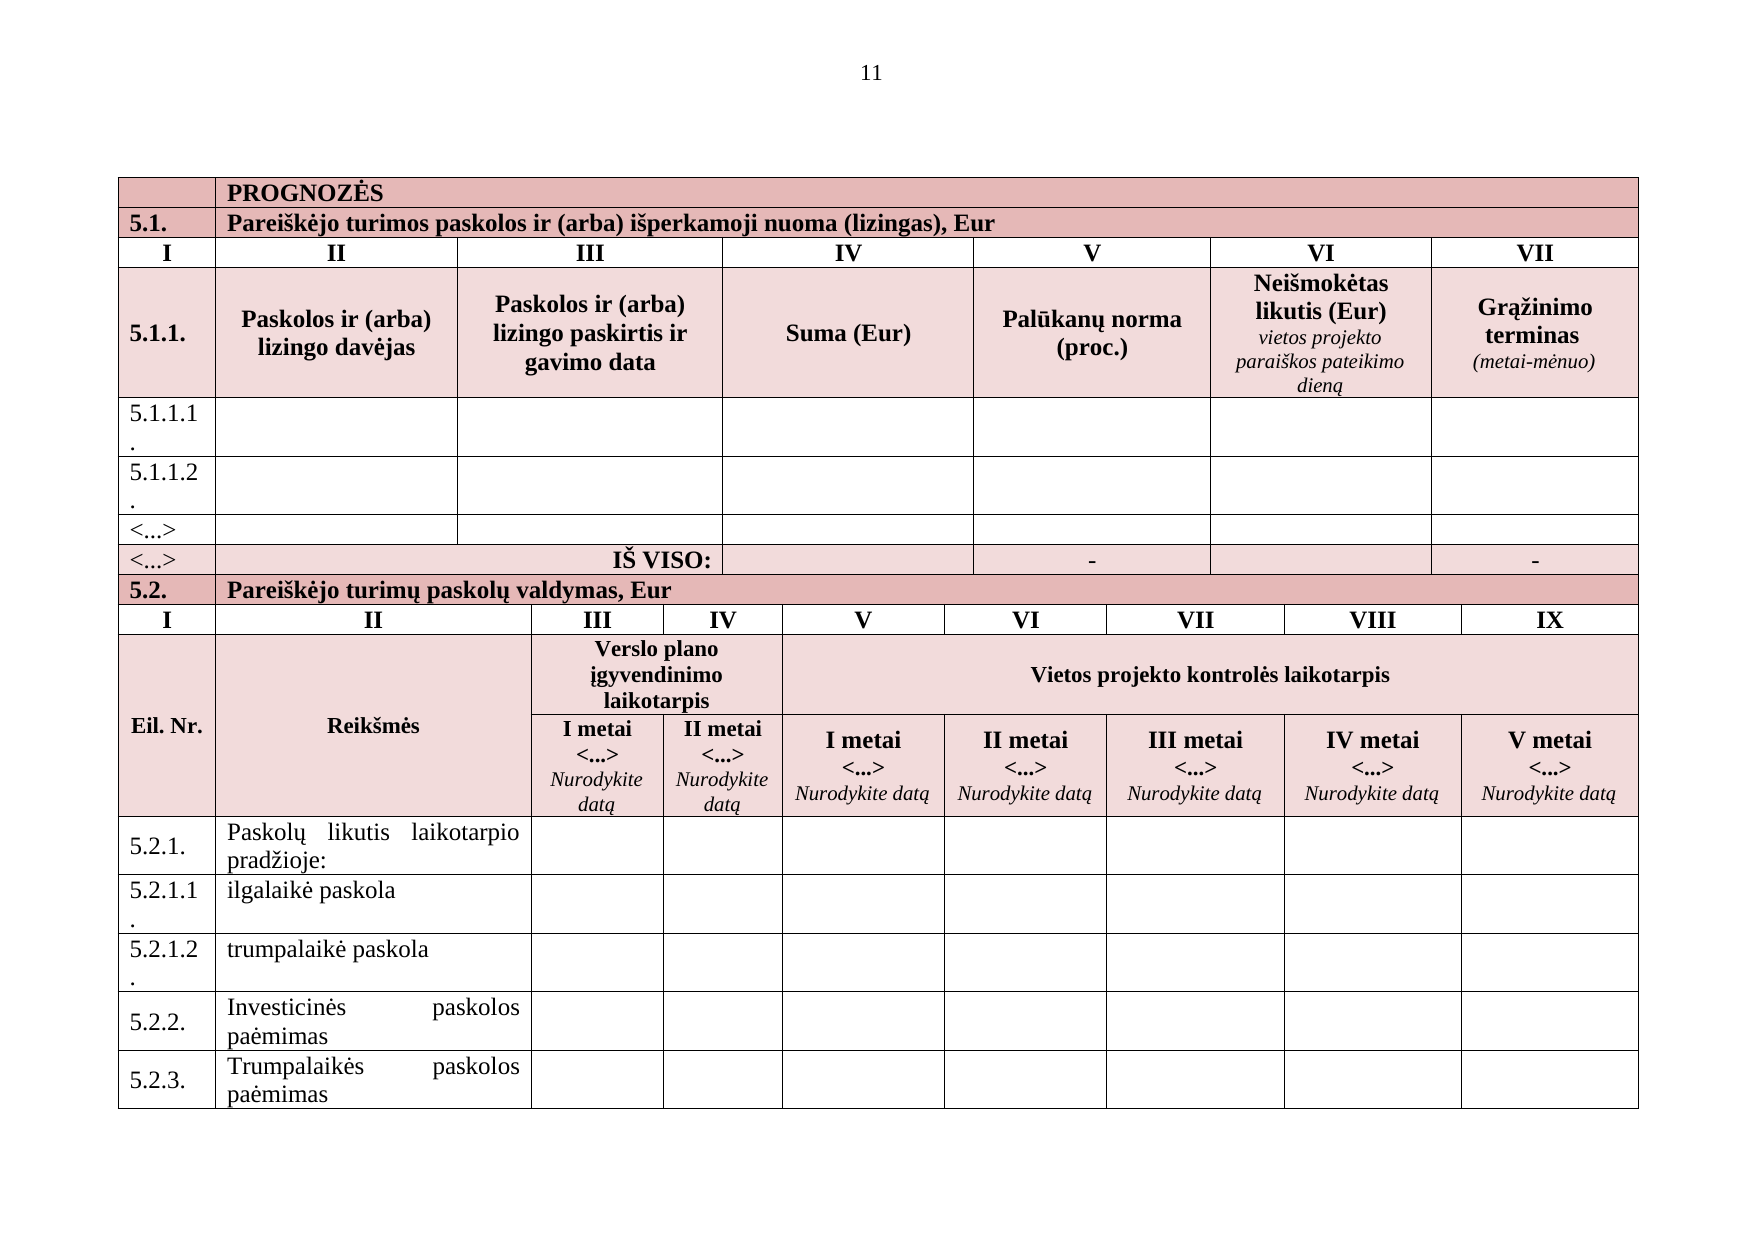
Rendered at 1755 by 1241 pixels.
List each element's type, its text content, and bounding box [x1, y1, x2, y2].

table_cell [664, 875, 782, 933]
table_cell [1432, 398, 1638, 456]
table_cell V metai <...> Nurodykite datą [1462, 715, 1638, 816]
table_cell [723, 515, 973, 544]
table_cell [1107, 1051, 1284, 1108]
table_cell [945, 934, 1106, 991]
table_cell II metai <...> Nurodykite datą [945, 715, 1106, 816]
table_cell I metai <...> Nurodykite datą [783, 715, 944, 816]
table_cell [532, 817, 663, 874]
table_cell VI [945, 605, 1106, 633]
table_cell [974, 398, 1210, 456]
table_cell [1285, 934, 1461, 991]
table_cell [945, 817, 1106, 874]
table_cell VII [1432, 238, 1638, 267]
table_cell IV [664, 605, 782, 633]
table_cell 5.2.3. [119, 1051, 215, 1108]
table_cell Paskolos ir (arba) lizingo davėjas [216, 268, 457, 397]
table_cell [664, 1051, 782, 1108]
table_cell [783, 992, 944, 1050]
table_cell - [974, 545, 1210, 574]
table_cell [1211, 398, 1431, 456]
table_cell II [216, 238, 457, 267]
table_cell [664, 992, 782, 1050]
table_cell [1462, 934, 1638, 991]
table_cell Trumpalaikės paskolos paėmimas [216, 1051, 531, 1108]
table_cell [1211, 515, 1431, 544]
table_cell [1285, 992, 1461, 1050]
table_cell Pareiškėjo turimos paskolos ir (arba) išperkamoji nuoma (lizingas), Eur [216, 208, 1638, 237]
table_cell [1462, 817, 1638, 874]
table_cell VII [1107, 605, 1284, 633]
table_cell I metai <...> Nurodykite datą [532, 715, 663, 816]
table_cell Reikšmės [216, 635, 531, 816]
table_cell [216, 457, 457, 514]
table_cell III [532, 605, 663, 633]
table_cell V [783, 605, 944, 633]
table_cell I [119, 605, 215, 633]
table_cell Paskolos ir (arba) lizingo paskirtis ir gavimo data [458, 268, 722, 397]
table_cell [723, 545, 973, 574]
table_cell <...> [119, 545, 215, 574]
table_cell <...> [119, 515, 215, 544]
table_cell IX [1462, 605, 1638, 633]
table_cell 5.2.1.1. [119, 875, 215, 933]
table_cell [1432, 457, 1638, 514]
table_cell trumpalaikė paskola [216, 934, 531, 991]
table_cell [945, 875, 1106, 933]
table_cell [664, 817, 782, 874]
table_cell IV metai <...> Nurodykite datą [1285, 715, 1461, 816]
table_cell [532, 875, 663, 933]
table_cell I [119, 238, 215, 267]
table_cell [1211, 457, 1431, 514]
table_cell [1107, 934, 1284, 991]
table_cell [783, 934, 944, 991]
table_cell II metai <...> Nurodykite datą [664, 715, 782, 816]
table_cell VIII [1285, 605, 1461, 633]
table_cell Grąžinimo terminas (metai-mėnuo) [1432, 268, 1638, 397]
table_cell [1285, 817, 1461, 874]
table_cell [532, 934, 663, 991]
table_cell Suma (Eur) [723, 268, 973, 397]
table_cell [216, 398, 457, 456]
table_cell - [1432, 545, 1638, 574]
table_cell [945, 992, 1106, 1050]
table_cell [783, 1051, 944, 1108]
table_cell Paskolų likutis laikotarpio pradžioje: [216, 817, 531, 874]
table_cell 5.2.2. [119, 992, 215, 1050]
table_cell [783, 817, 944, 874]
table_cell Investicinės paskolos paėmimas [216, 992, 531, 1050]
table_cell Vietos projekto kontrolės laikotarpis [783, 635, 1638, 714]
table_header [119, 178, 215, 207]
table_cell [664, 934, 782, 991]
table_cell [723, 398, 973, 456]
table_cell 5.1.1.1. [119, 398, 215, 456]
table_cell [1107, 992, 1284, 1050]
table_cell [1462, 992, 1638, 1050]
table_cell [1285, 1051, 1461, 1108]
table_cell 5.1. [119, 208, 215, 237]
table_cell [1462, 875, 1638, 933]
table_cell [1107, 817, 1284, 874]
table_cell Verslo plano įgyvendinimo laikotarpis [532, 635, 782, 714]
table_cell 5.1.1. [119, 268, 215, 397]
table_cell II [216, 605, 531, 633]
table_cell [783, 875, 944, 933]
table_cell [723, 457, 973, 514]
table_header prognozės [216, 178, 1638, 207]
table_cell Palūkanų norma (proc.) [974, 268, 1210, 397]
table_cell [532, 1051, 663, 1108]
table_cell [1107, 875, 1284, 933]
table_cell [458, 457, 722, 514]
table_cell IV [723, 238, 973, 267]
table_cell III metai <...> Nurodykite datą [1107, 715, 1284, 816]
table_cell [974, 515, 1210, 544]
table_cell III [458, 238, 722, 267]
table_cell [216, 515, 457, 544]
table_cell [1432, 515, 1638, 544]
table_cell 5.2.1.2. [119, 934, 215, 991]
table_cell Iš viso: [216, 545, 722, 574]
table_cell 5.1.1.2. [119, 457, 215, 514]
table_cell [1285, 875, 1461, 933]
table_cell [458, 398, 722, 456]
table_cell [974, 457, 1210, 514]
table_cell [945, 1051, 1106, 1108]
table_cell 5.2.1. [119, 817, 215, 874]
table_cell [532, 992, 663, 1050]
table_cell 5.2. [119, 575, 215, 604]
table_cell V [974, 238, 1210, 267]
table_cell [458, 515, 722, 544]
table_cell [1462, 1051, 1638, 1108]
table_cell VI [1211, 238, 1431, 267]
table_cell ilgalaikė paskola [216, 875, 531, 933]
table_cell Eil. Nr. [119, 635, 215, 816]
table_cell Pareiškėjo turimų paskolų valdymas, Eur [216, 575, 1638, 604]
table_cell Neišmokėtas likutis (Eur) vietos projekto paraiškos pateikimo dieną [1211, 268, 1431, 397]
table_cell [1211, 545, 1431, 574]
